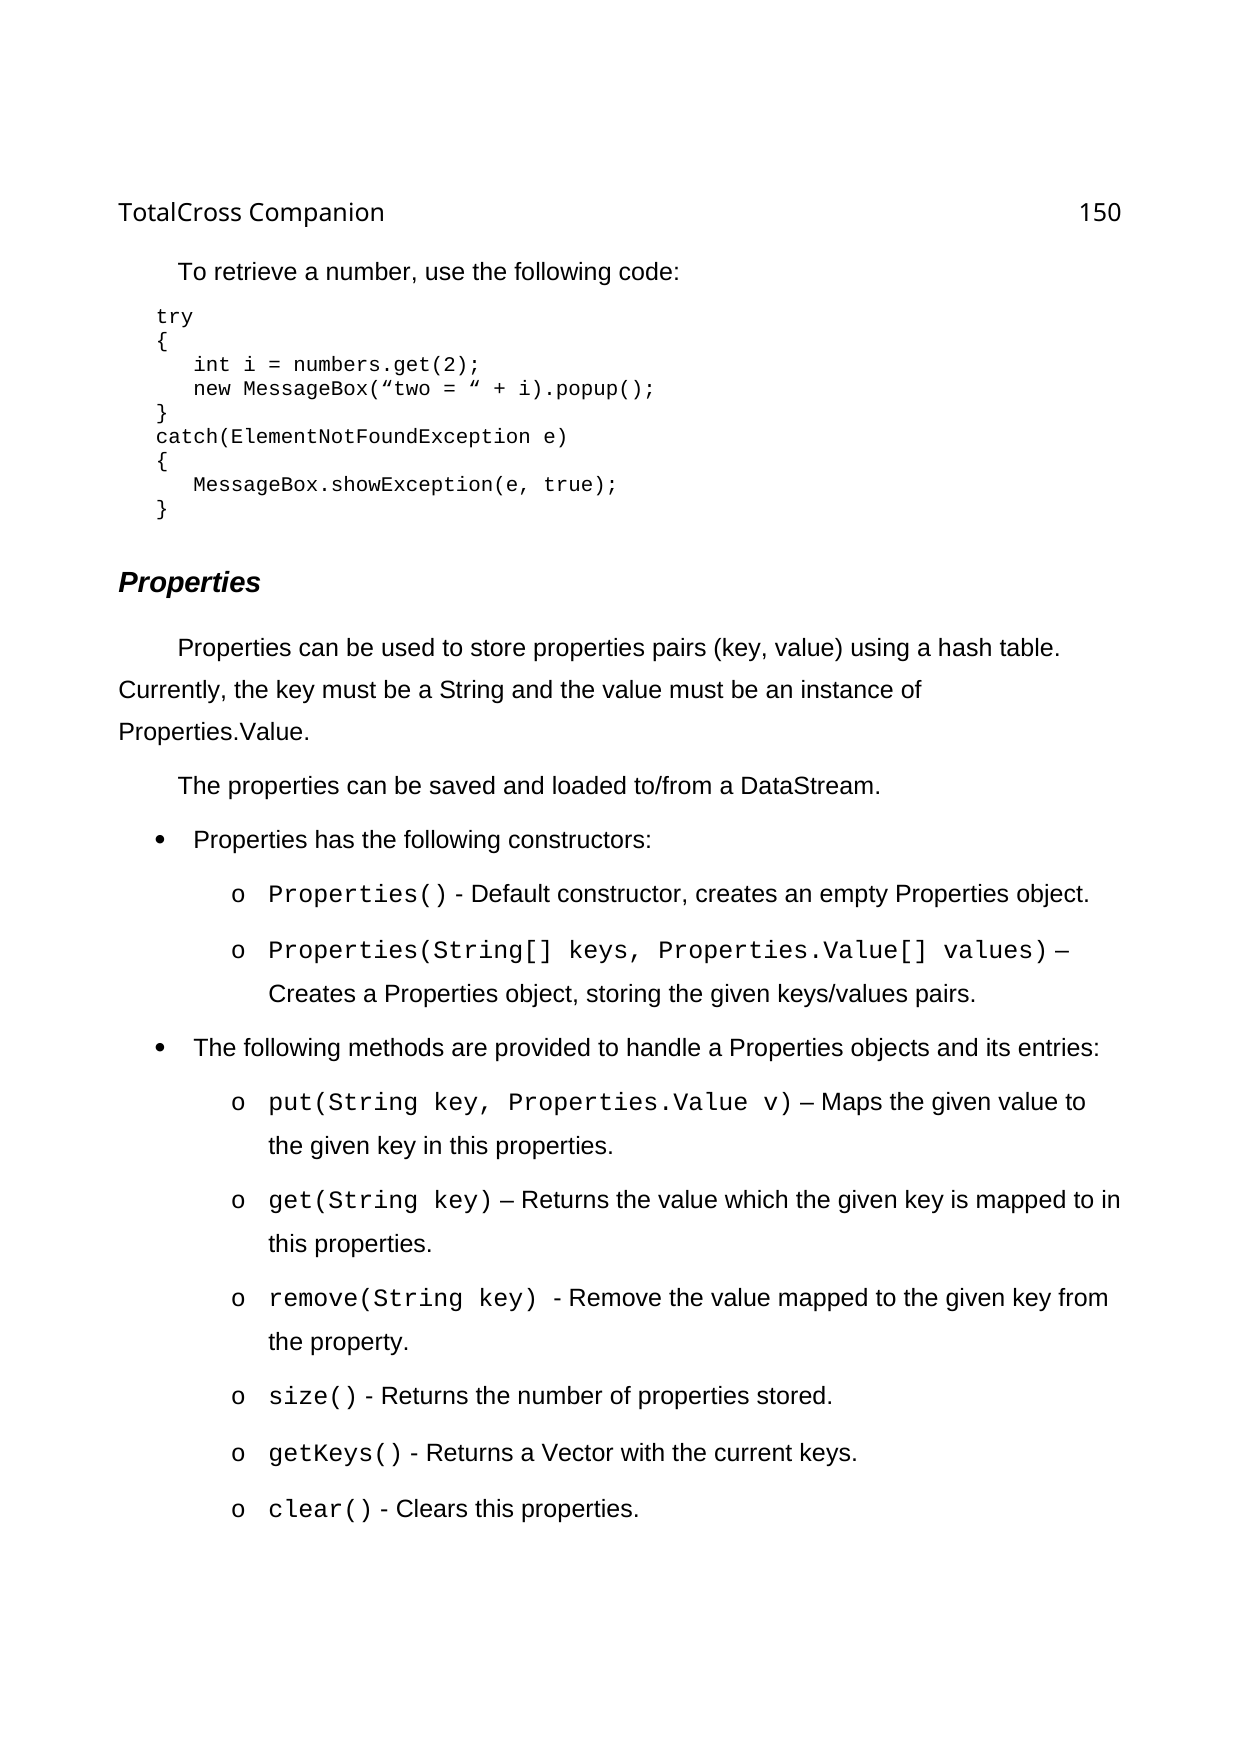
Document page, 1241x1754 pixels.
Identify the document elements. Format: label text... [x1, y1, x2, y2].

list remove(String key) - Remove the value mapped to the given key from the property. [231, 1284, 1122, 1356]
text MessageBox.showException(e, true); [118, 474, 1122, 498]
list put(String key, Properties.Value v) – Maps the given value to the given key in this properties. [231, 1088, 1122, 1160]
list Properties(String[] keys, Properties.Value[] values) – Creates a Properties object, storing the given keys/values pairs. [231, 936, 1122, 1008]
text catch(ElementNotFoundException e) [118, 426, 1122, 450]
text To retrieve a number, use the following code: [118, 258, 1122, 286]
text Properties can be used to store properties pairs (key, value) using a hash table. Currently, the key must be a String and the value must be an instance of Properties.Value. [118, 634, 1122, 746]
list Properties() - Default constructor, creates an empty Properties object. [231, 879, 1122, 909]
list Properties has the following constructors: [156, 826, 1122, 854]
text } [118, 498, 1122, 522]
list get(String key) – Returns the value which the given key is mapped to in this properties. [231, 1186, 1122, 1258]
text { [118, 330, 1122, 354]
text { [118, 450, 1122, 474]
text The properties can be saved and loaded to/from a DataStream. [118, 772, 1122, 800]
text new MessageBox(“two = “ + i).popup(); [118, 378, 1122, 402]
list clear() - Clears this properties. [231, 1495, 1122, 1525]
list size() - Returns the number of properties stored. [231, 1382, 1122, 1412]
list The following methods are provided to handle a Properties objects and its entries: [156, 1034, 1122, 1062]
text } [118, 402, 1122, 426]
text int i = numbers.get(2); [118, 354, 1122, 378]
text try [118, 306, 1122, 330]
subtitle Properties [118, 566, 1122, 599]
list getKeys() - Returns a Vector with the current keys. [231, 1438, 1122, 1468]
